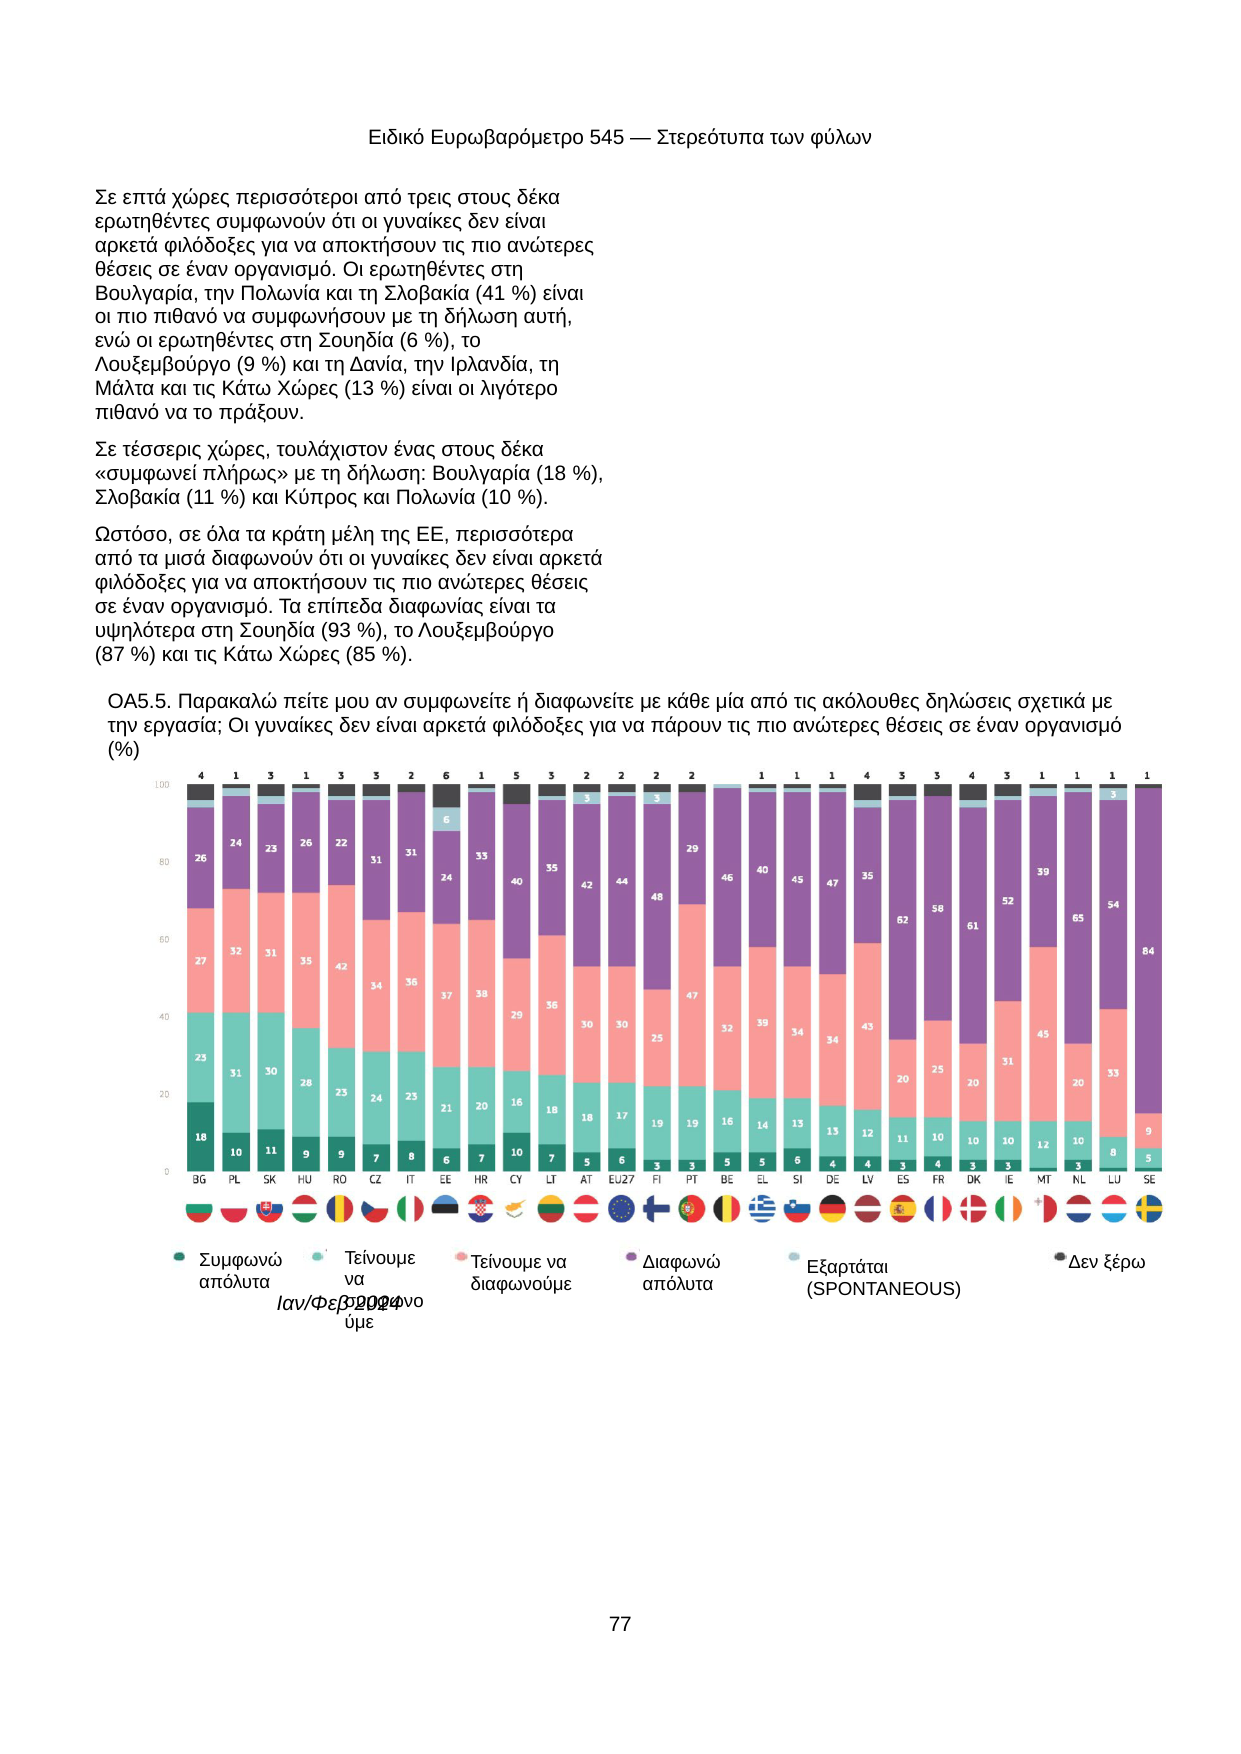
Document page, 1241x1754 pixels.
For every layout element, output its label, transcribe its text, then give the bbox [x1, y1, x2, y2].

picture [830, 1264, 835, 1272]
picture [840, 1264, 845, 1272]
picture [143, 764, 1167, 1230]
picture [876, 1264, 881, 1272]
picture [858, 1264, 863, 1272]
text Σε επτά χώρες περισσότεροι από τρεις στους δέκα ερωτηθέντες συμφωνούν ότι οι γυναίκες δεν είναι αρκετά φιλόδοξες για να αποκτήσουν τις πιο ανώτερες θέσεις σε έναν οργανισμό. Οι ερωτηθέντες στη Βουλγαρία, την Πολωνία και τη Σλοβακία (41 %) είναι οι πιο πιθανό να συμφωνήσουν με τη δήλωση αυτή, ενώ οι ερωτηθέντες στη Σουηδία (6 %), το Λουξεμβούργο (9 %) και τη Δανία, την Ιρλανδία, τη Μάλτα και τις Κάτω Χώρες (13 %) είναι οι λιγότερο πιθανό να το πράξουν. [94, 184, 605, 424]
picture [167, 1234, 1067, 1272]
text Σε τέσσερις χώρες, τουλάχιστον ένας στους δέκα «συμφωνεί πλήρως» με τη δήλωση: Βουλγαρία (18 %), Σλοβακία (11 %) και Κύπρος και Πολωνία (10 %). [94, 437, 605, 509]
text Ωστόσο, σε όλα τα κράτη μέλη της ΕΕ, περισσότερα από τα μισά διαφωνούν ότι οι γυναίκες δεν είναι αρκετά φιλόδοξες για να αποκτήσουν τις πιο ανώτερες θέσεις σε έναν οργανισμό. Τα επίπεδα διαφωνίας είναι τα υψηλότερα στη Σουηδία (93 %), το Λουξεμβούργο (87 %) και τις Κάτω Χώρες (85 %). [94, 522, 605, 666]
